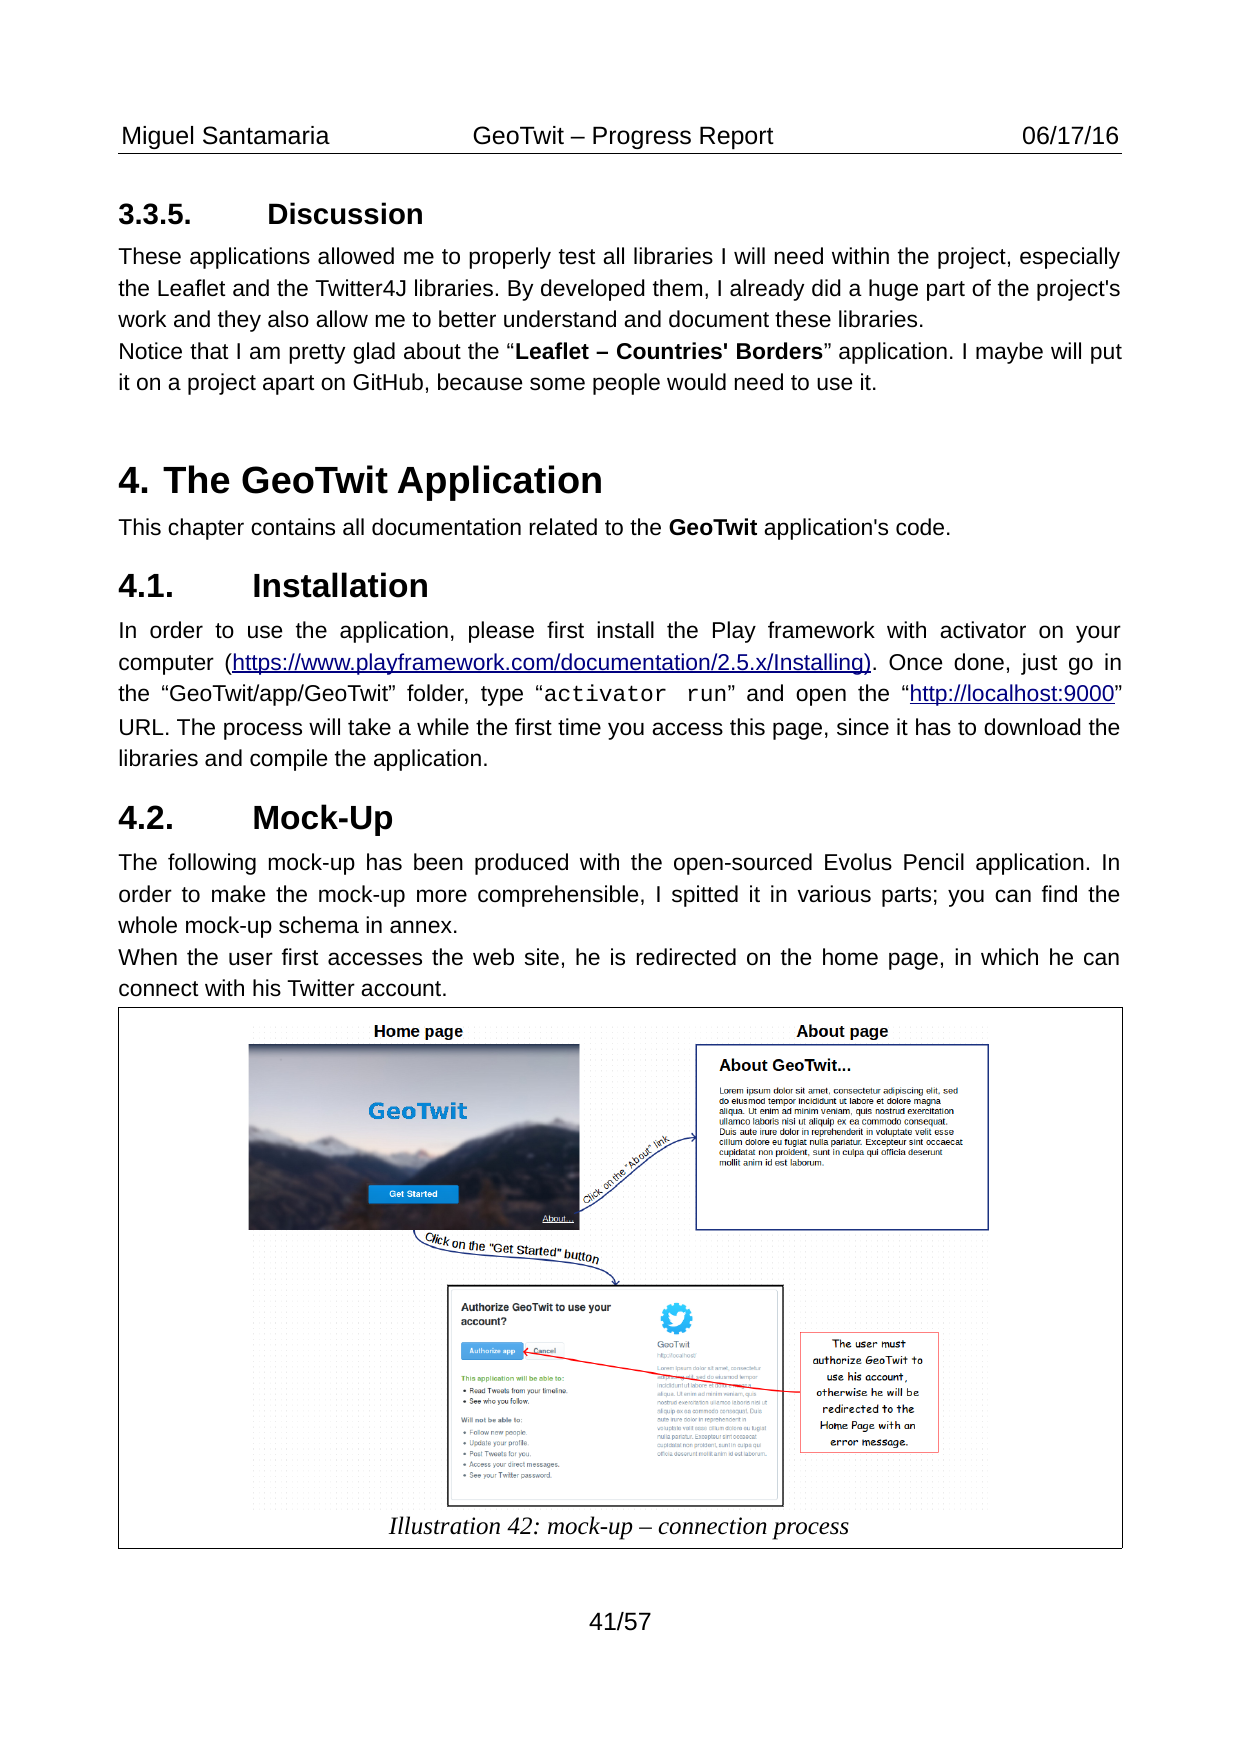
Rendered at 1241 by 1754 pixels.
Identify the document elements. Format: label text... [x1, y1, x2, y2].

subtitle Discussion [118, 197, 1122, 231]
text Notice that I am pretty glad about the “Leaflet – Countries' Borders” application. I maybe will put it on a project apart on GitHub, because some people would need to use it. [118, 338, 1122, 396]
text The following mock-up has been produced with the open-sourced Evolus Pencil application. In order to make the mock-up more comprehensible, I spitted it in various parts; you can find the whole mock-up schema in annex. [118, 849, 1122, 938]
subtitle Mock-Up [118, 798, 1122, 836]
text Illustration 42: mock-up – connection process [121, 1508, 1119, 1540]
subtitle The GeoTwit Application [118, 457, 1122, 501]
text This chapter contains all documentation related to the GeoTwit application's code. [118, 514, 1122, 540]
picture [248, 1022, 992, 1511]
text In order to use the application, please first install the Play framework with activator on your computer (https://www.playframework.com/documentation/2.5.x/Installing). Once done, just go in the “GeoTwit/app/GeoTwit” folder, type “activator run” and open the “http://localhost:9000” URL. The process will take a while the first time you access this page, since it has to download the libraries and compile the application. [118, 617, 1122, 772]
text These applications allowed me to properly test all libraries I will need within the project, especially the Leaflet and the Twitter4J libraries. By developed them, I already did a huge part of the project's work and they also allow me to better understand and document these libraries. [118, 243, 1122, 333]
subtitle Installation [118, 566, 1122, 605]
text When the user first accesses the web site, he is redirected on the home page, in which he can connect with his Twitter account. [118, 944, 1122, 1002]
